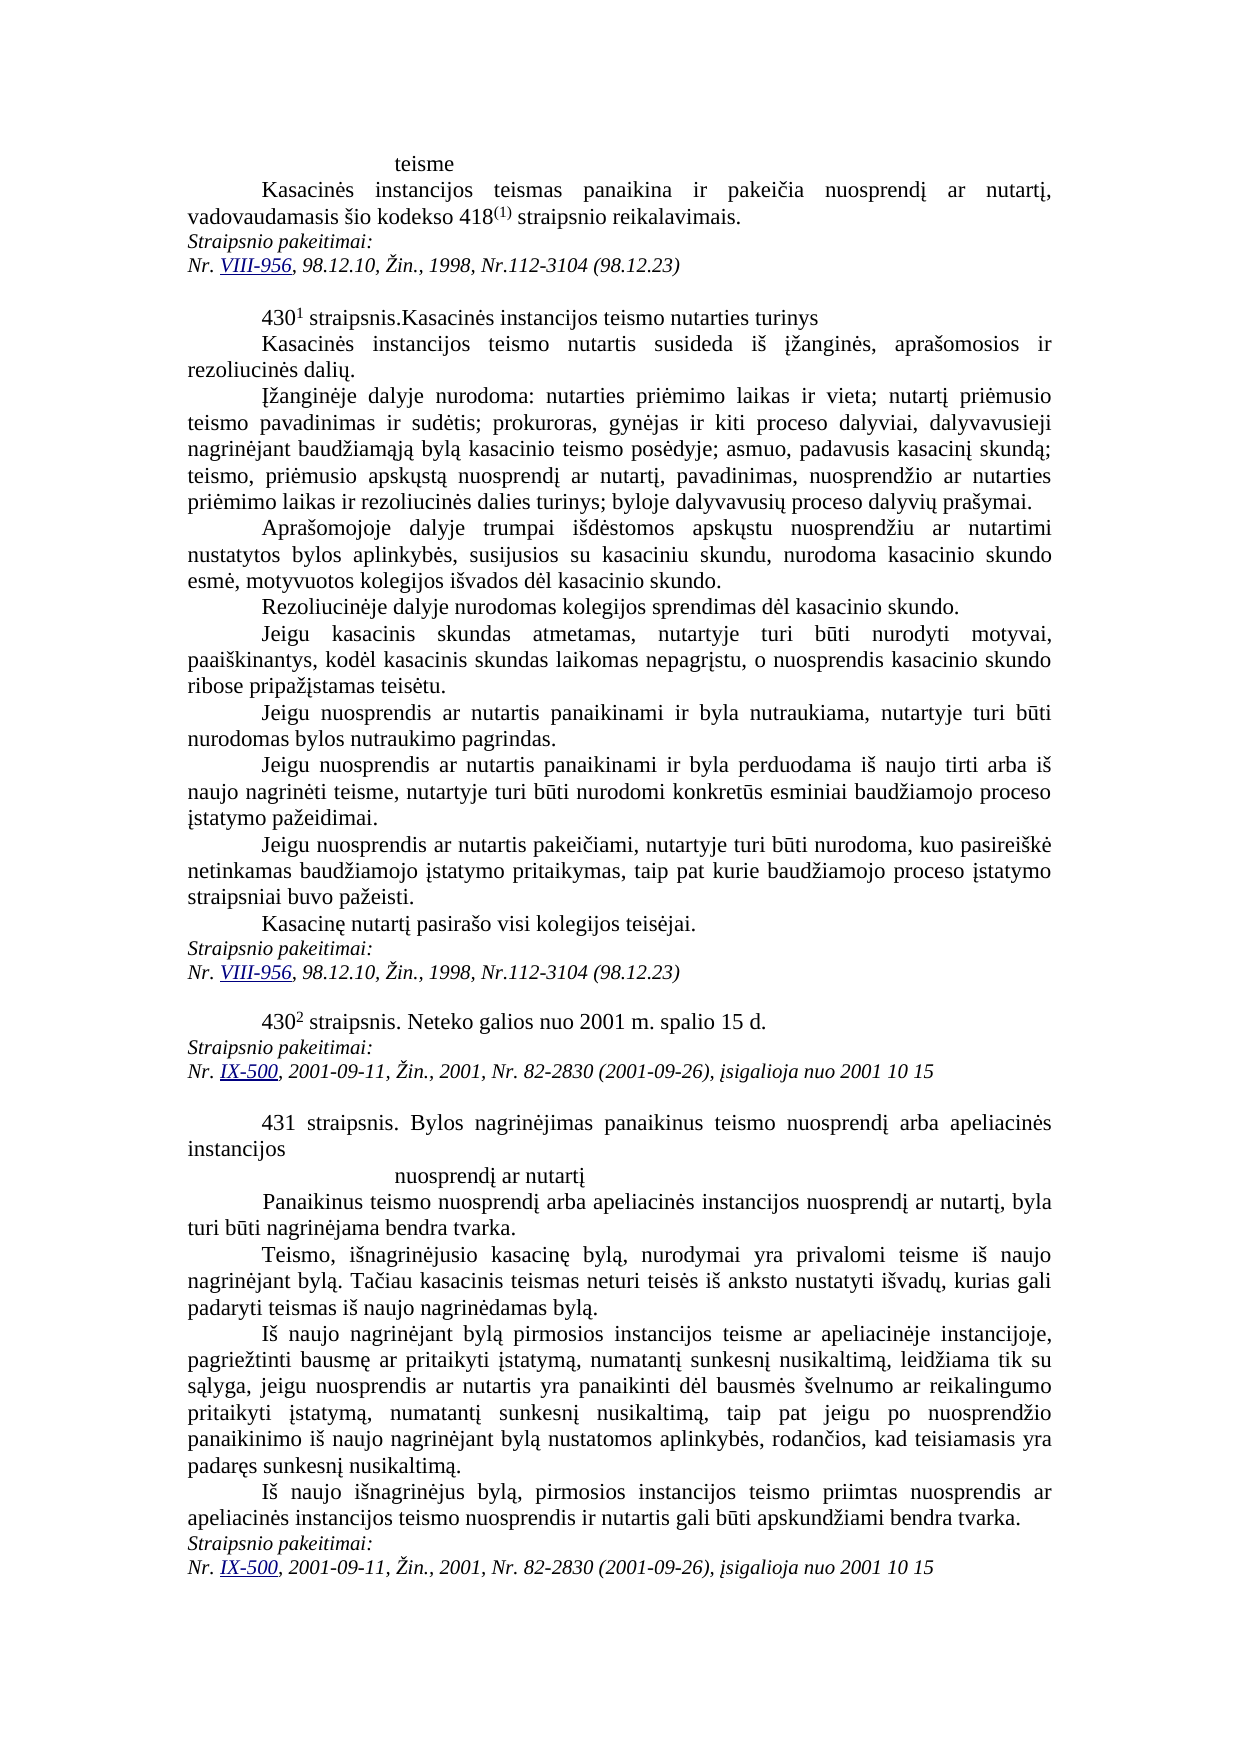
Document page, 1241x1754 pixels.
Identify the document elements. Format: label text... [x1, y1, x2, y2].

text 4302 straipsnis. Neteko galios nuo 2001 m. spalio 15 d. [187, 1008, 1053, 1034]
text Teismo, išnagrinėjusio kasacinę bylą, nurodymai yra privalomi teisme iš naujo nagrinėjant bylą. Tačiau kasacinis teismas neturi teisės iš anksto nustatyti išvadų, kurias gali padaryti teismas iš naujo nagrinėdamas bylą. [187, 1241, 1053, 1320]
text Kasacinę nutartį pasirašo visi kolegijos teisėjai. [187, 910, 1053, 936]
text Panaikinus teismo nuosprendį arba apeliacinės instancijos nuosprendį ar nutartį, byla turi būti nagrinėjama bendra tvarka. [187, 1188, 1053, 1241]
text Aprašomojoje dalyje trumpai išdėstomos apskųstu nuosprendžiu ar nutartimi nustatytos bylos aplinkybės, susijusios su kasaciniu skundu, nurodoma kasacinio skundo esmė, motyvuotos kolegijos išvados dėl kasacinio skundo. [187, 514, 1053, 593]
text Jeigu nuosprendis ar nutartis panaikinami ir byla nutraukiama, nutartyje turi būti nurodomas bylos nutraukimo pagrindas. [187, 699, 1053, 752]
text Straipsnio pakeitimai: [187, 936, 1053, 960]
text nuosprendį ar nutartį [187, 1162, 1053, 1188]
text Kasacinės instancijos teismas panaikina ir pakeičia nuosprendį ar nutartį, vadovaudamasis šio kodekso 418(1) straipsnio reikalavimais. [187, 176, 1053, 229]
text 4301 straipsnis.Kasacinės instancijos teismo nutarties turinys [187, 303, 1053, 330]
text Rezoliucinėje dalyje nurodomas kolegijos sprendimas dėl kasacinio skundo. [187, 593, 1053, 620]
text Jeigu kasacinis skundas atmetamas, nutartyje turi būti nurodyti motyvai, paaiškinantys, kodėl kasacinis skundas laikomas nepagrįstu, o nuosprendis kasacinio skundo ribose pripažįstamas teisėtu. [187, 620, 1053, 699]
text Jeigu nuosprendis ar nutartis pakeičiami, nutartyje turi būti nurodoma, kuo pasireiškė netinkamas baudžiamojo įstatymo pritaikymas, taip pat kurie baudžiamojo proceso įstatymo straipsniai buvo pažeisti. [187, 831, 1053, 910]
text Nr. VIII-956, 98.12.10, Žin., 1998, Nr.112-3104 (98.12.23) [187, 253, 1053, 277]
text teisme [394, 150, 1053, 176]
text Straipsnio pakeitimai: [187, 1531, 1053, 1555]
text Nr. IX-500, 2001-09-11, Žin., 2001, Nr. 82-2830 (2001-09-26), įsigalioja nuo 2001 10 15 [187, 1059, 1053, 1083]
text Nr. IX-500, 2001-09-11, Žin., 2001, Nr. 82-2830 (2001-09-26), įsigalioja nuo 2001 10 15 [187, 1555, 1053, 1579]
text Įžanginėje dalyje nurodoma: nutarties priėmimo laikas ir vieta; nutartį priėmusio teismo pavadinimas ir sudėtis; prokuroras, gynėjas ir kiti proceso dalyviai, dalyvavusieji nagrinėjant baudžiamąją bylą kasacinio teismo posėdyje; asmuo, padavusis kasacinį skundą; teismo, priėmusio apskųstą nuosprendį ar nutartį, pavadinimas, nuosprendžio ar nutarties priėmimo laikas ir rezoliucinės dalies turinys; byloje dalyvavusių proceso dalyvių prašymai. [187, 383, 1053, 514]
text 431 straipsnis. Bylos nagrinėjimas panaikinus teismo nuosprendį arba apeliacinės instancijos [187, 1109, 1053, 1162]
text Nr. VIII-956, 98.12.10, Žin., 1998, Nr.112-3104 (98.12.23) [187, 960, 1053, 984]
text Straipsnio pakeitimai: [187, 1034, 1053, 1059]
text Straipsnio pakeitimai: [187, 229, 1053, 253]
text Iš naujo išnagrinėjus bylą, pirmosios instancijos teismo priimtas nuosprendis ar apeliacinės instancijos teismo nuosprendis ir nutartis gali būti apskundžiami bendra tvarka. [187, 1478, 1053, 1531]
text Kasacinės instancijos teismo nutartis susideda iš įžanginės, aprašomosios ir rezoliucinės dalių. [187, 330, 1053, 383]
text Jeigu nuosprendis ar nutartis panaikinami ir byla perduodama iš naujo tirti arba iš naujo nagrinėti teisme, nutartyje turi būti nurodomi konkretūs esminiai baudžiamojo proceso įstatymo pažeidimai. [187, 752, 1053, 831]
text Iš naujo nagrinėjant bylą pirmosios instancijos teisme ar apeliacinėje instancijoje, pagriežtinti bausmę ar pritaikyti įstatymą, numatantį sunkesnį nusikaltimą, leidžiama tik su sąlyga, jeigu nuosprendis ar nutartis yra panaikinti dėl bausmės švelnumo ar reikalingumo pritaikyti įstatymą, numatantį sunkesnį nusikaltimą, taip pat jeigu po nuosprendžio panaikinimo iš naujo nagrinėjant bylą nustatomos aplinkybės, rodančios, kad teisiamasis yra padaręs sunkesnį nusikaltimą. [187, 1320, 1053, 1478]
